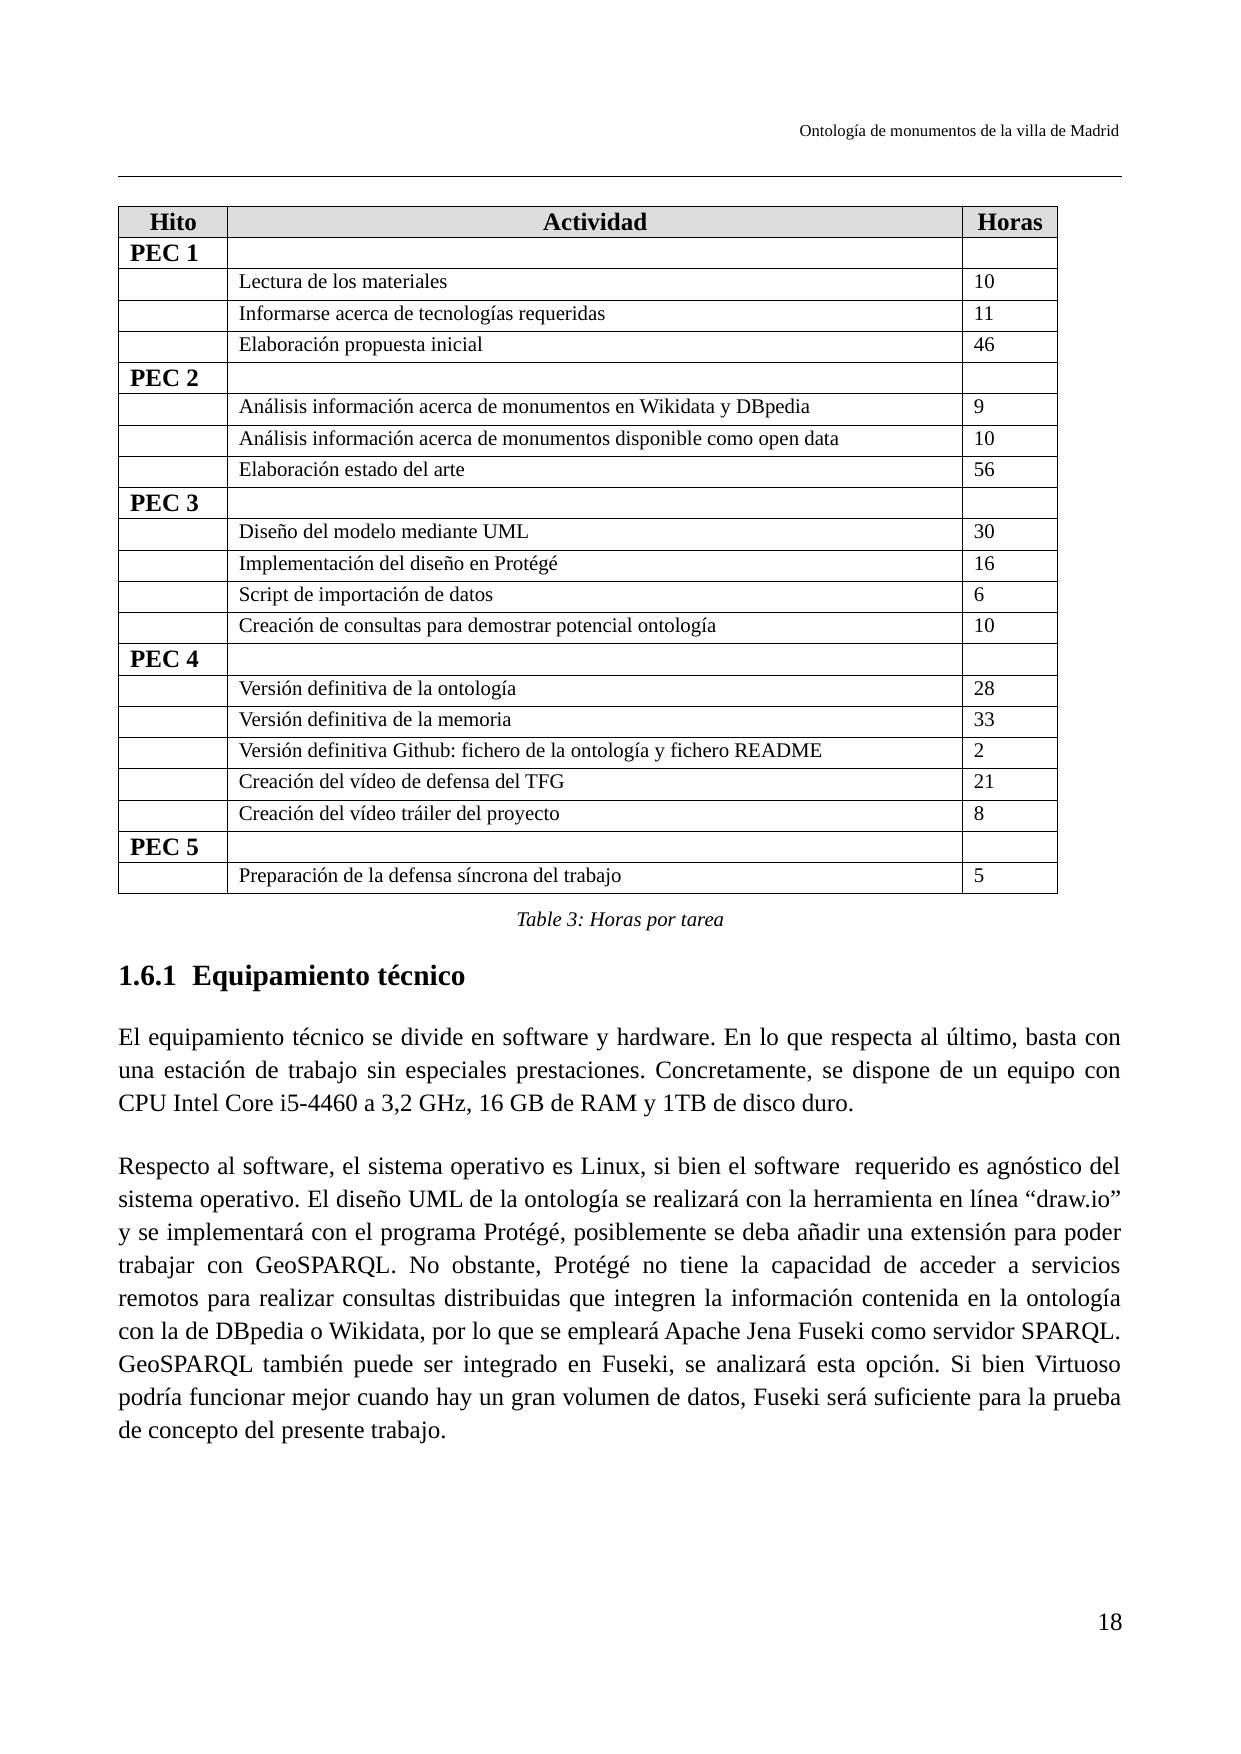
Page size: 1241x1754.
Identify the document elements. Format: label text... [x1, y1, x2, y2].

text Table 3: Horas por tarea [118, 907, 1122, 931]
table_cell Diseño del modelo mediante UML [228, 519, 962, 549]
subtitle Equipamiento técnico [118, 958, 1122, 992]
table_cell [119, 332, 227, 362]
table_cell [119, 769, 227, 799]
table_cell [228, 238, 962, 268]
table_cell [119, 582, 227, 612]
table_cell Preparación de la defensa síncrona del trabajo [228, 863, 962, 893]
table_cell 56 [963, 457, 1057, 487]
table_cell PEC 1 [119, 238, 227, 268]
table_cell Análisis información acerca de monumentos disponible como open data [228, 426, 962, 456]
table_cell PEC 3 [119, 488, 227, 518]
table_header Actividad [228, 207, 962, 237]
table_cell [228, 363, 962, 393]
table_cell [963, 363, 1057, 393]
table_cell 10 [963, 613, 1057, 643]
table_cell Versión definitiva de la ontología [228, 676, 962, 706]
table_cell [963, 238, 1057, 268]
table_cell Versión definitiva de la memoria [228, 707, 962, 737]
table_cell Lectura de los materiales [228, 269, 962, 299]
table_cell Elaboración propuesta inicial [228, 332, 962, 362]
table_cell [119, 519, 227, 549]
table_header Hito [119, 207, 227, 237]
table_cell Creación del vídeo de defensa del TFG [228, 769, 962, 799]
table_cell 6 [963, 582, 1057, 612]
table_cell 2 [963, 738, 1057, 768]
table_cell 30 [963, 519, 1057, 549]
table_cell 16 [963, 551, 1057, 581]
table_cell [119, 426, 227, 456]
table_cell 8 [963, 801, 1057, 831]
table_cell PEC 2 [119, 363, 227, 393]
table_cell [228, 832, 962, 862]
table_cell [119, 613, 227, 643]
table_cell [119, 301, 227, 331]
table_cell Creación de consultas para demostrar potencial ontología [228, 613, 962, 643]
table_cell 9 [963, 394, 1057, 424]
table_cell Script de importación de datos [228, 582, 962, 612]
table_cell 10 [963, 269, 1057, 299]
table_cell [228, 644, 962, 674]
table_cell Análisis información acerca de monumentos en Wikidata y DBpedia [228, 394, 962, 424]
table_cell [119, 457, 227, 487]
table_cell [119, 863, 227, 893]
table_cell [119, 269, 227, 299]
text Respecto al software, el sistema operativo es Linux, si bien el software requerido es agnóstico del sistema operativo. El diseño UML de la ontología se realizará con la herramienta en línea “draw.io” y se implementará con el programa Protégé, posiblemente se deba añadir una extensión para poder trabajar con GeoSPARQL. No obstante, Protégé no tiene la capacidad de acceder a servicios remotos para realizar consultas distribuidas que integren la información contenida en la ontología con la de DBpedia o Wikidata, por lo que se empleará Apache Jena Fuseki como servidor SPARQL. GeoSPARQL también puede ser integrado en Fuseki, se analizará esta opción. Si bien Virtuoso podría funcionar mejor cuando hay un gran volumen de datos, Fuseki será suficiente para la prueba de concepto del presente trabajo. [118, 1151, 1122, 1444]
table_cell [228, 488, 962, 518]
table_cell Versión definitiva Github: fichero de la ontología y fichero README [228, 738, 962, 768]
table_cell 21 [963, 769, 1057, 799]
table_cell 46 [963, 332, 1057, 362]
table_cell PEC 4 [119, 644, 227, 674]
table_cell [119, 738, 227, 768]
table_cell 11 [963, 301, 1057, 331]
table_cell 10 [963, 426, 1057, 456]
table_cell PEC 5 [119, 832, 227, 862]
table_cell [119, 801, 227, 831]
table_cell [963, 644, 1057, 674]
table_header Horas [963, 207, 1057, 237]
table_cell [963, 832, 1057, 862]
table_cell [119, 676, 227, 706]
table_cell Informarse acerca de tecnologías requeridas [228, 301, 962, 331]
table_cell 28 [963, 676, 1057, 706]
text El equipamiento técnico se divide en software y hardware. En lo que respecta al último, basta con una estación de trabajo sin especiales prestaciones. Concretamente, se dispone de un equipo con CPU Intel Core i5-4460 a 3,2 GHz, 16 GB de RAM y 1TB de disco duro. [118, 1022, 1122, 1117]
table_cell [963, 488, 1057, 518]
table_cell 33 [963, 707, 1057, 737]
table_cell 5 [963, 863, 1057, 893]
table_cell Implementación del diseño en Protégé [228, 551, 962, 581]
table_cell Elaboración estado del arte [228, 457, 962, 487]
table_cell [119, 551, 227, 581]
table_cell Creación del vídeo tráiler del proyecto [228, 801, 962, 831]
table_cell [119, 394, 227, 424]
table_cell [119, 707, 227, 737]
